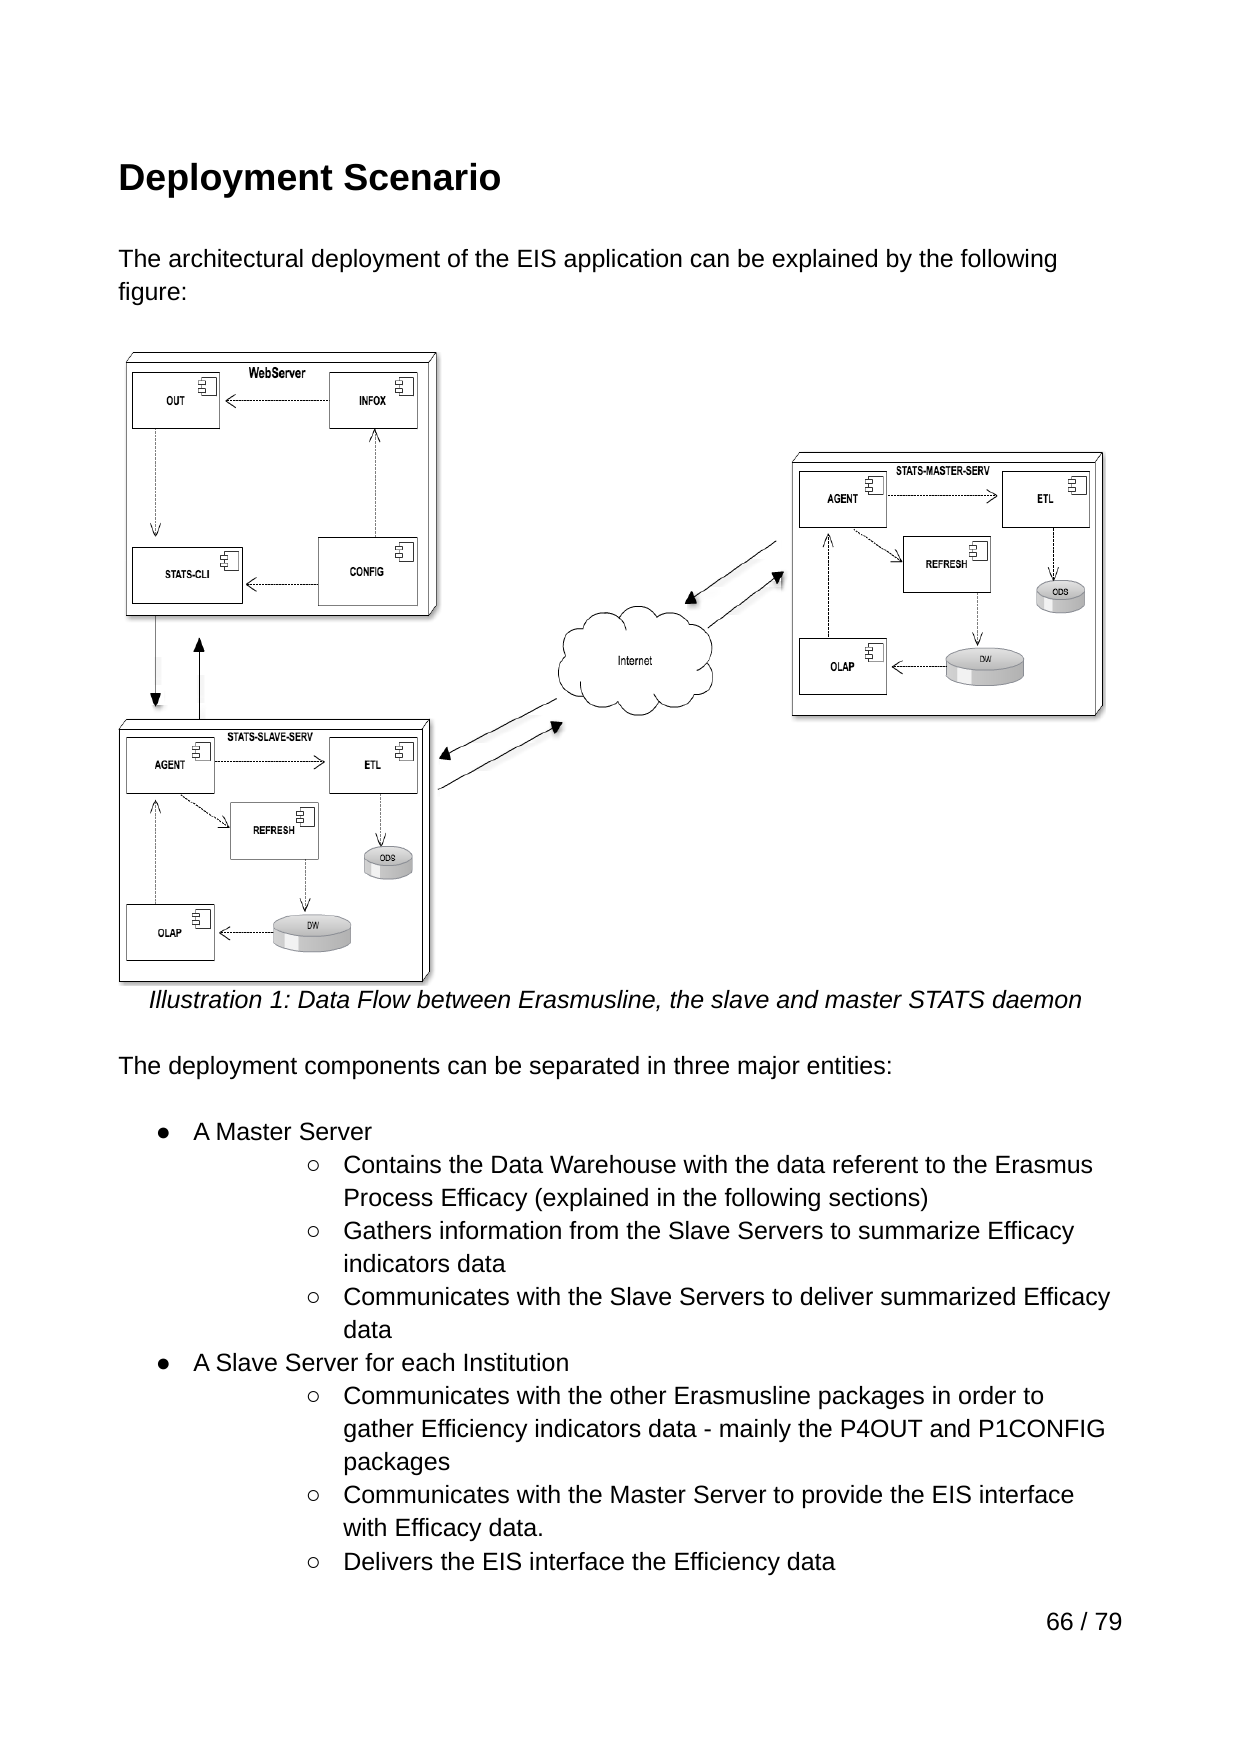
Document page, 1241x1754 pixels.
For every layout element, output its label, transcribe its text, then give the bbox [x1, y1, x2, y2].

text The deployment components can be separated in three major entities: [118, 1051, 1122, 1080]
list Gathers information from the Slave Servers to summarize Efficacy indicators data [306, 1216, 1122, 1278]
list Communicates with the Slave Servers to deliver summarized Efficacy data [306, 1282, 1122, 1344]
list Contains the Data Warehouse with the data referent to the Erasmus Process Efficacy (explained in the following sections) [306, 1150, 1122, 1212]
text The architectural deployment of the EIS application can be explained by the following figure: [118, 244, 1122, 306]
list Communicates with the Master Server to provide the EIS interface with Efficacy data. [306, 1480, 1122, 1542]
list Communicates with the other Erasmusline packages in order to gather Efficiency indicators data - mainly the P4OUT and P1CONFIG packages [306, 1381, 1122, 1476]
list A Master Server [193, 1117, 1122, 1146]
subtitle Deployment Scenario [118, 156, 1122, 199]
list Delivers the EIS interface the Efficiency data [306, 1546, 1122, 1575]
text Illustration 1: Data Flow between Erasmusline, the slave and master STATS daemon [118, 986, 1116, 1014]
list A Slave Server for each Institution [193, 1348, 1122, 1377]
picture [118, 352, 1106, 986]
